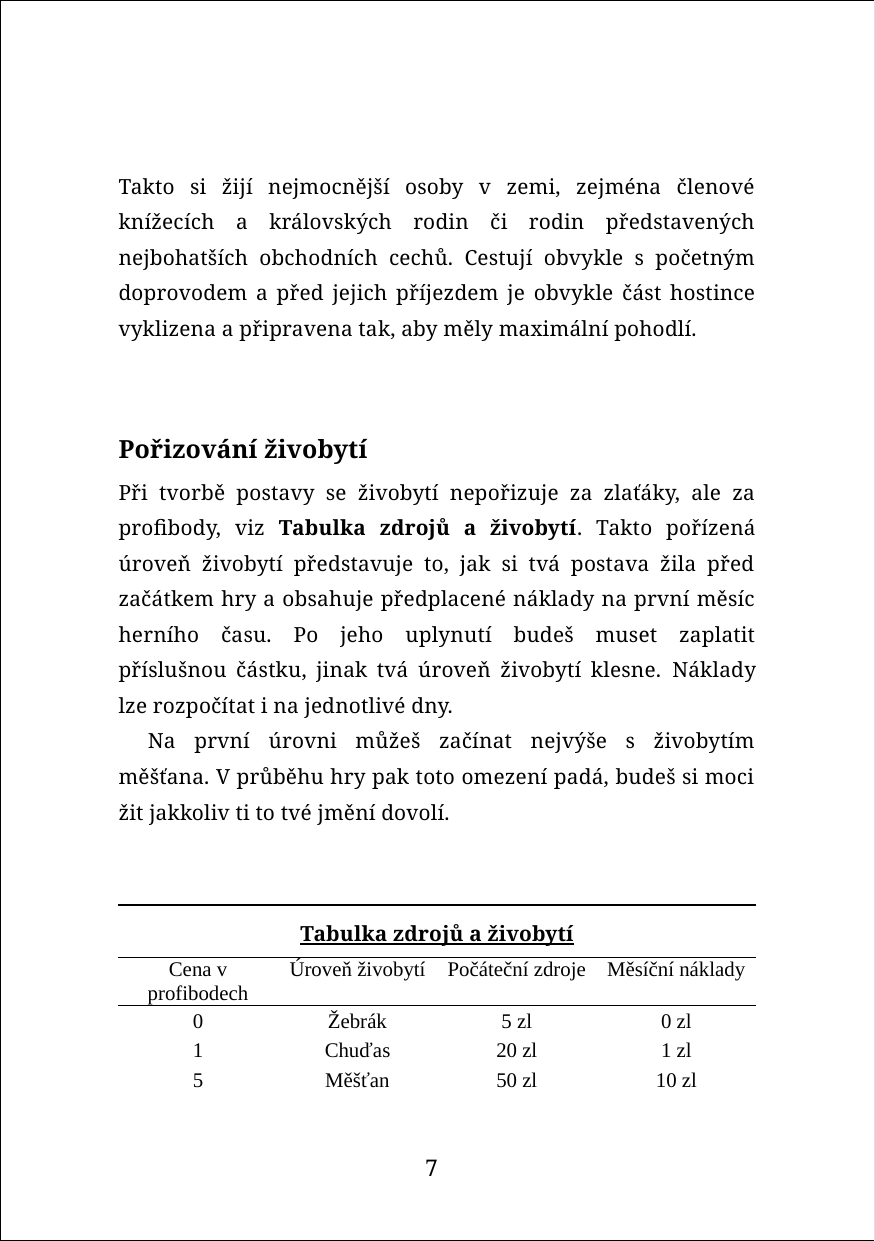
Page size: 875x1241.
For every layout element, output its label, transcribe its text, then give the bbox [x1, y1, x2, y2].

table_header Tabulka zdrojů a živobytí [118, 906, 756, 957]
text Při tvorbě postavy se živobytí nepořizuje za zlaťáky, ale za profibody, viz Tabulka zdrojů a živobytí. Takto pořízená úroveň živobytí představuje to, jak si tvá postava žila před začátkem hry a obsahuje předplacené náklady na první měsíc herního času. Po jeho uplynutí budeš muset zaplatit příslušnou částku, jinak tvá úroveň živobytí klesne. Náklady lze rozpočítat i na jednotlivé dny. Na první úrovni můžeš začínat nejvýše s živobytím měšťana. V průběhu hry pak toto omezení padá, budeš si moci žit jakkoliv ti to tvé jmění dovolí. [118, 478, 756, 826]
table_cell 1 zl [596, 1036, 756, 1065]
table_cell 50 zl [437, 1065, 596, 1095]
table_cell 0 [118, 1006, 277, 1036]
table_cell 10 zl [596, 1065, 756, 1095]
table_cell Úroveň živobytí [278, 958, 437, 1005]
table_cell 0 zl [596, 1006, 756, 1036]
table_cell Chuďas [278, 1036, 437, 1065]
table_cell Měšťan [278, 1065, 437, 1095]
table_cell Cena v profibodech [118, 958, 277, 1005]
subtitle Pořizování živobytí [118, 432, 756, 466]
table_cell 1 [118, 1036, 277, 1065]
text Takto si žijí nejmocnější osoby v zemi, zejména členové knížecích a královských rodin či rodin představených nejbohatších obchodních cechů. Cestují obvykle s početným doprovodem a před jejich příjezdem je obvykle část hostince vyklizena a připravena tak, aby měly maximální pohodlí. [118, 172, 756, 342]
table_cell 5 zl [437, 1006, 596, 1036]
table_cell 5 [118, 1065, 277, 1095]
table_cell Žebrák [278, 1006, 437, 1036]
table_cell Měsíční náklady [596, 958, 756, 1005]
table_cell 20 zl [437, 1036, 596, 1065]
table_cell Počáteční zdroje [437, 958, 596, 1005]
